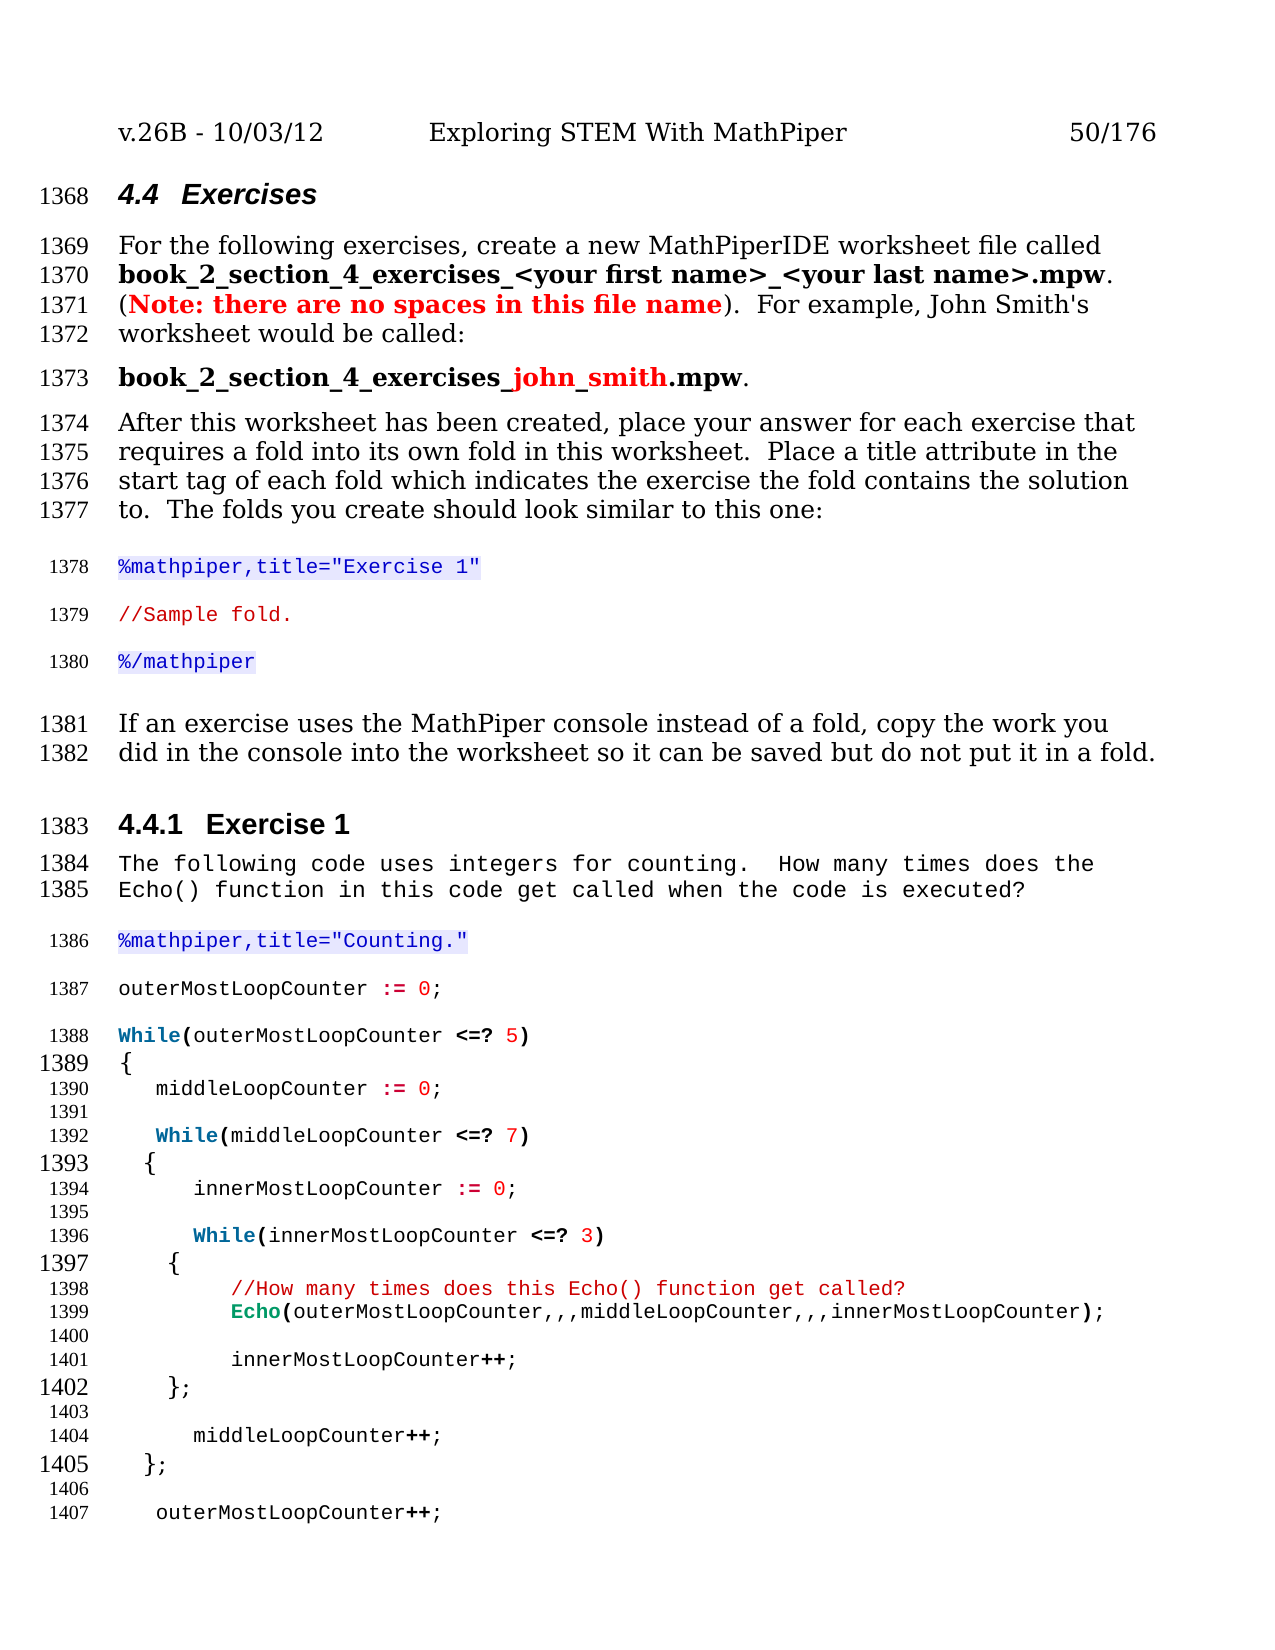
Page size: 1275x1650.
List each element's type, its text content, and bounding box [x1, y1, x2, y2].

text }; [118, 1449, 1157, 1478]
text While(middleLoopCounter <=? 7) [118, 1125, 1157, 1148]
text innerMostLoopCounter := 0; [118, 1178, 1157, 1201]
text While(innerMostLoopCounter <=? 3) [118, 1225, 1157, 1249]
text For the following exercises, create a new MathPiperIDE worksheet file called book_2_section_4_exercises_<your first name>_<your last name>.mpw. (Note: there are no spaces in this file name). For example, John Smith's worksheet would be called: [118, 231, 1157, 348]
text { [118, 1048, 1157, 1078]
text %/mathpiper [118, 651, 1157, 674]
text book_2_section_4_exercises_john_smith.mpw. [118, 363, 1157, 393]
text The following code uses integers for counting. How many times does the Echo() function in this code get called when the code is executed? [118, 852, 1157, 904]
text middleLoopCounter++; [118, 1425, 1157, 1449]
text Echo(outerMostLoopCounter,,,middleLoopCounter,,,innerMostLoopCounter); [118, 1301, 1157, 1325]
text }; [118, 1372, 1157, 1402]
text %mathpiper,title="Exercise 1" [118, 556, 1157, 580]
text middleLoopCounter := 0; [118, 1078, 1157, 1101]
text While(outerMostLoopCounter <=? 5) [118, 1025, 1157, 1048]
text { [118, 1148, 1157, 1178]
text outerMostLoopCounter := 0; [118, 977, 1157, 1001]
subtitle Exercises [118, 177, 1157, 210]
text %mathpiper,title="Counting." [118, 930, 1157, 954]
text If an exercise uses the MathPiper console instead of a fold, copy the work you did in the console into the worksheet so it can be saved but do not put it in a fold. [118, 709, 1157, 768]
text //How many times does this Echo() function get called? [118, 1278, 1157, 1301]
text //Sample fold. [118, 604, 1157, 627]
text innerMostLoopCounter++; [118, 1349, 1157, 1372]
text After this worksheet has been created, place your answer for each exercise that requires a fold into its own fold in this worksheet. Place a title attribute in the start tag of each fold which indicates the exercise the fold contains the solution to. The folds you create should look similar to this one: [118, 408, 1157, 524]
text { [118, 1249, 1157, 1278]
subtitle Exercise 1 [118, 807, 1157, 840]
text outerMostLoopCounter++; [118, 1502, 1157, 1525]
